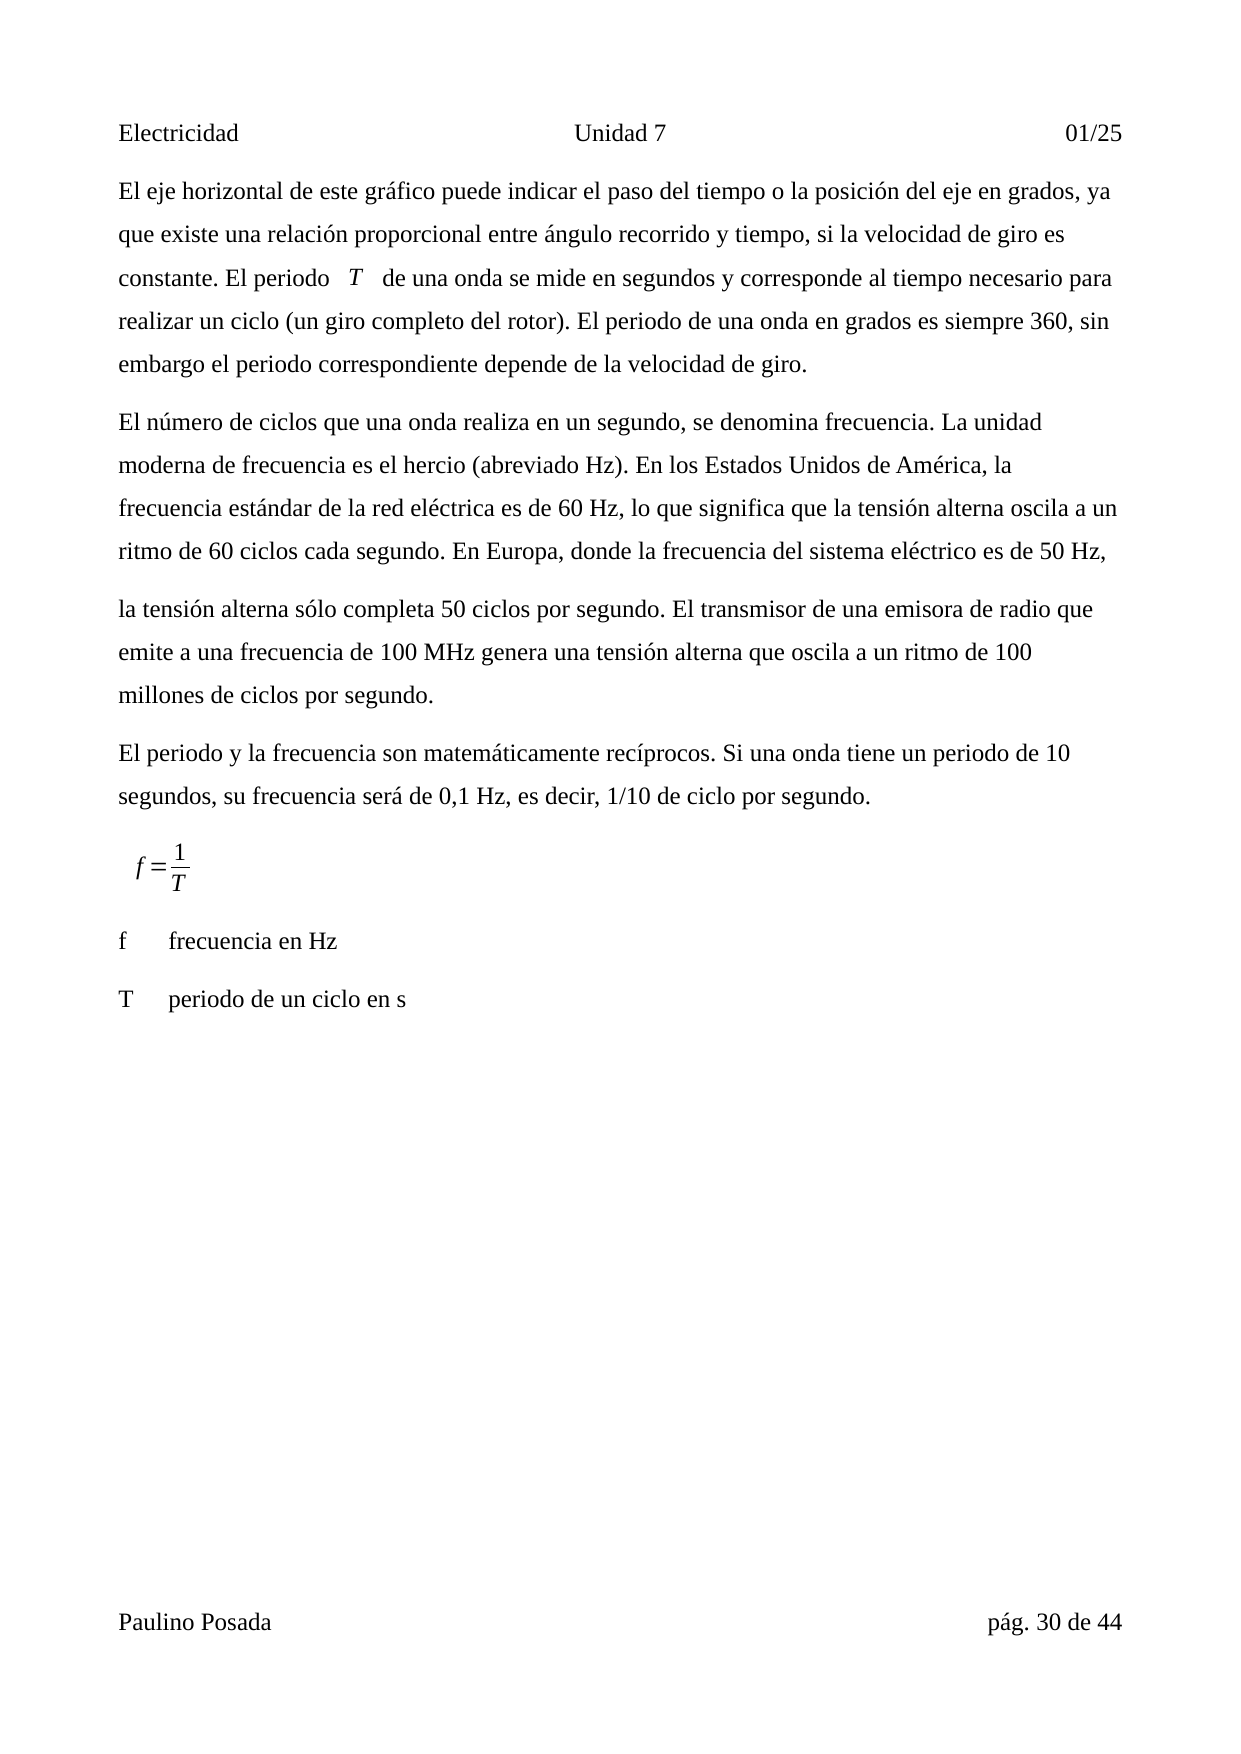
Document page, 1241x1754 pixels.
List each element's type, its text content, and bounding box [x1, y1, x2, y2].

text la tensión alterna sólo completa 50 ciclos por segundo. El transmisor de una emisora de radio que emite a una frecuencia de 100 MHz genera una tensión alterna que oscila a un ritmo de 100 millones de ciclos por segundo. [118, 594, 1122, 709]
text El número de ciclos que una onda realiza en un segundo, se denomina frecuencia. La unidad moderna de frecuencia es el hercio (abreviado Hz). En los Estados Unidos de América, la frecuencia estándar de la red eléctrica es de 60 Hz, lo que significa que la tensión alterna oscila a un ritmo de 60 ciclos cada segundo. En Europa, donde la frecuencia del sistema eléctrico es de 50 Hz, [118, 407, 1122, 565]
text El eje horizontal de este gráfico puede indicar el paso del tiempo o la posición del eje en grados, ya que existe una relación proporcional entre ángulo recorrido y tiempo, si la velocidad de giro es constante. El periodode una onda se mide en segundos y corresponde al tiempo necesario para realizar un ciclo (un giro completo del rotor). El periodo de una onda en grados es siempre 360, sin embargo el periodo correspondiente depende de la velocidad de giro. [118, 176, 1122, 378]
text f frecuencia en Hz [118, 926, 1122, 955]
text T periodo de un ciclo en s [118, 984, 1122, 1013]
text El periodo y la frecuencia son matemáticamente recíprocos. Si una onda tiene un periodo de 10 segundos, su frecuencia será de 0,1 Hz, es decir, 1/10 de ciclo por segundo. [118, 738, 1122, 809]
